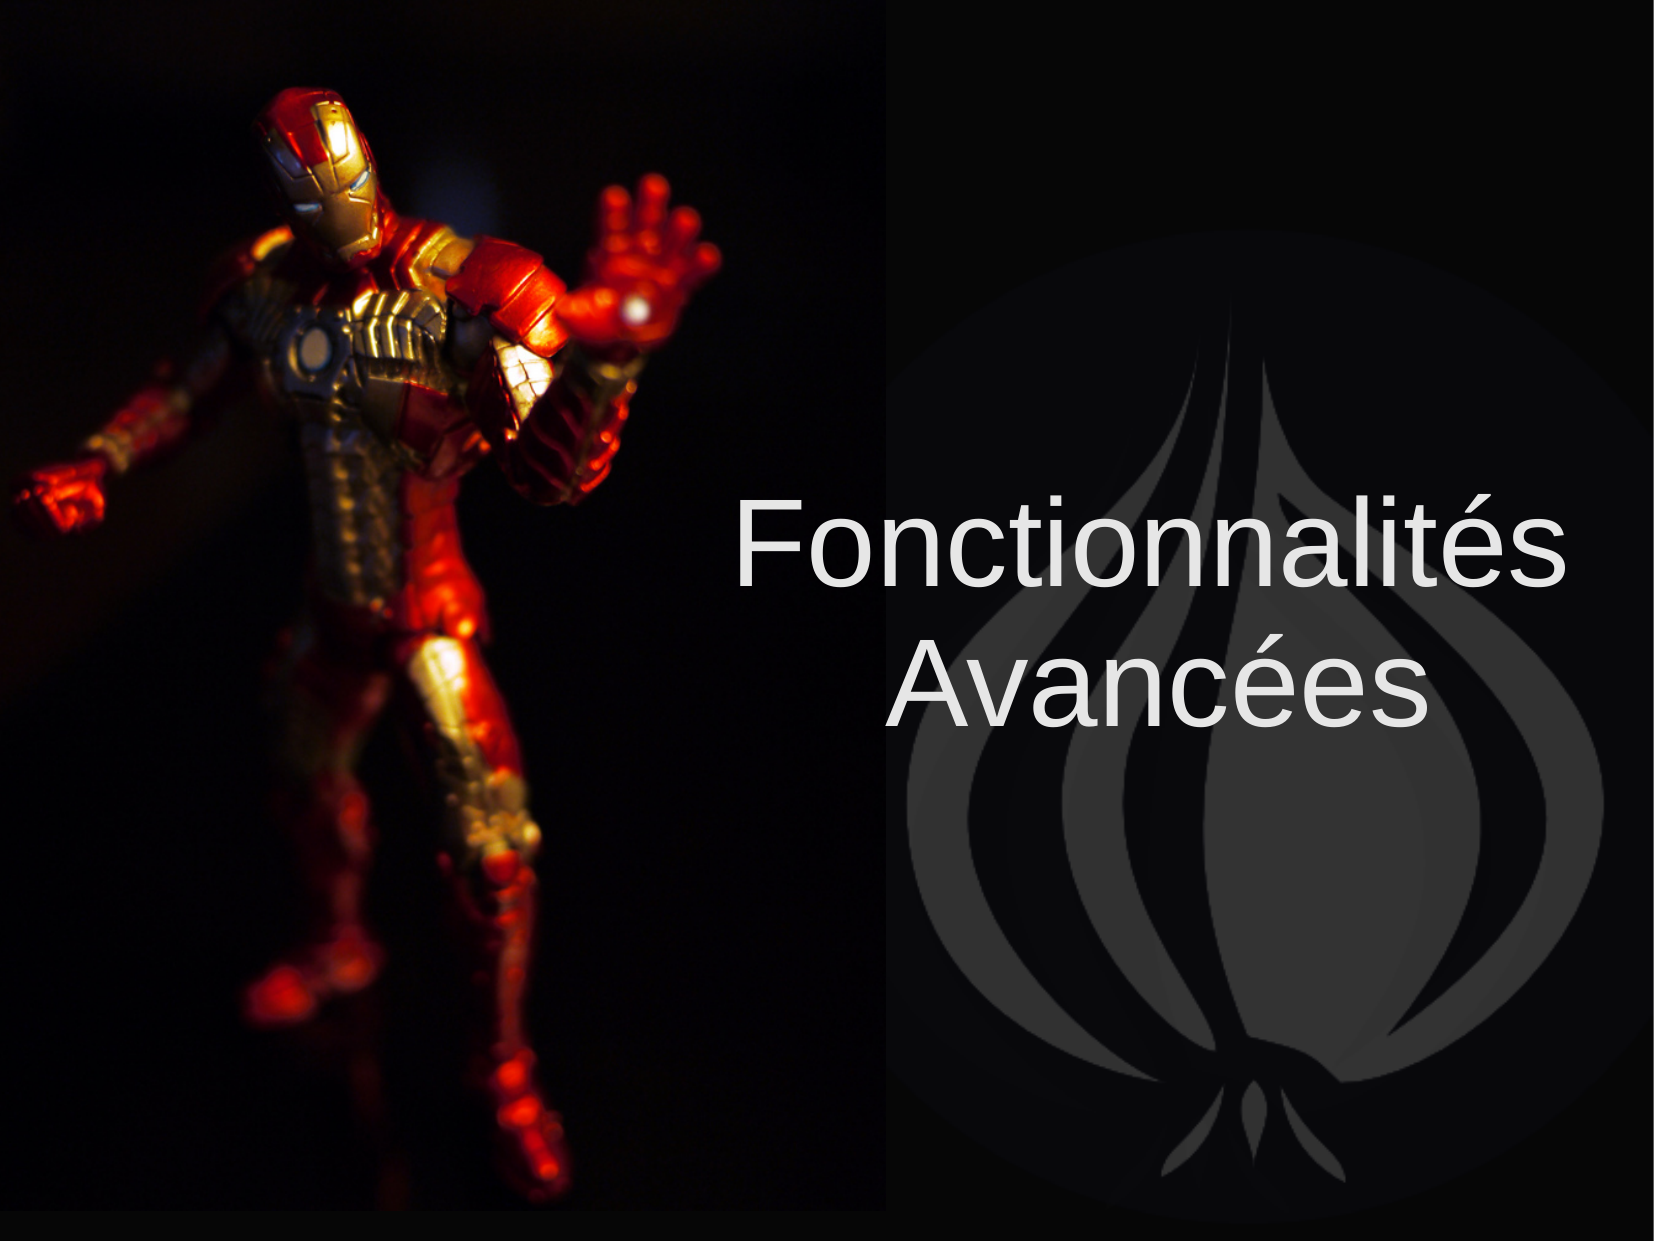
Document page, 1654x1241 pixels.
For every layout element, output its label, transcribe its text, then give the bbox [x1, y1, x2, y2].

picture [0, 0, 1654, 1241]
subtitle Fonctionnalités Avancées [82, 118, 1571, 1109]
